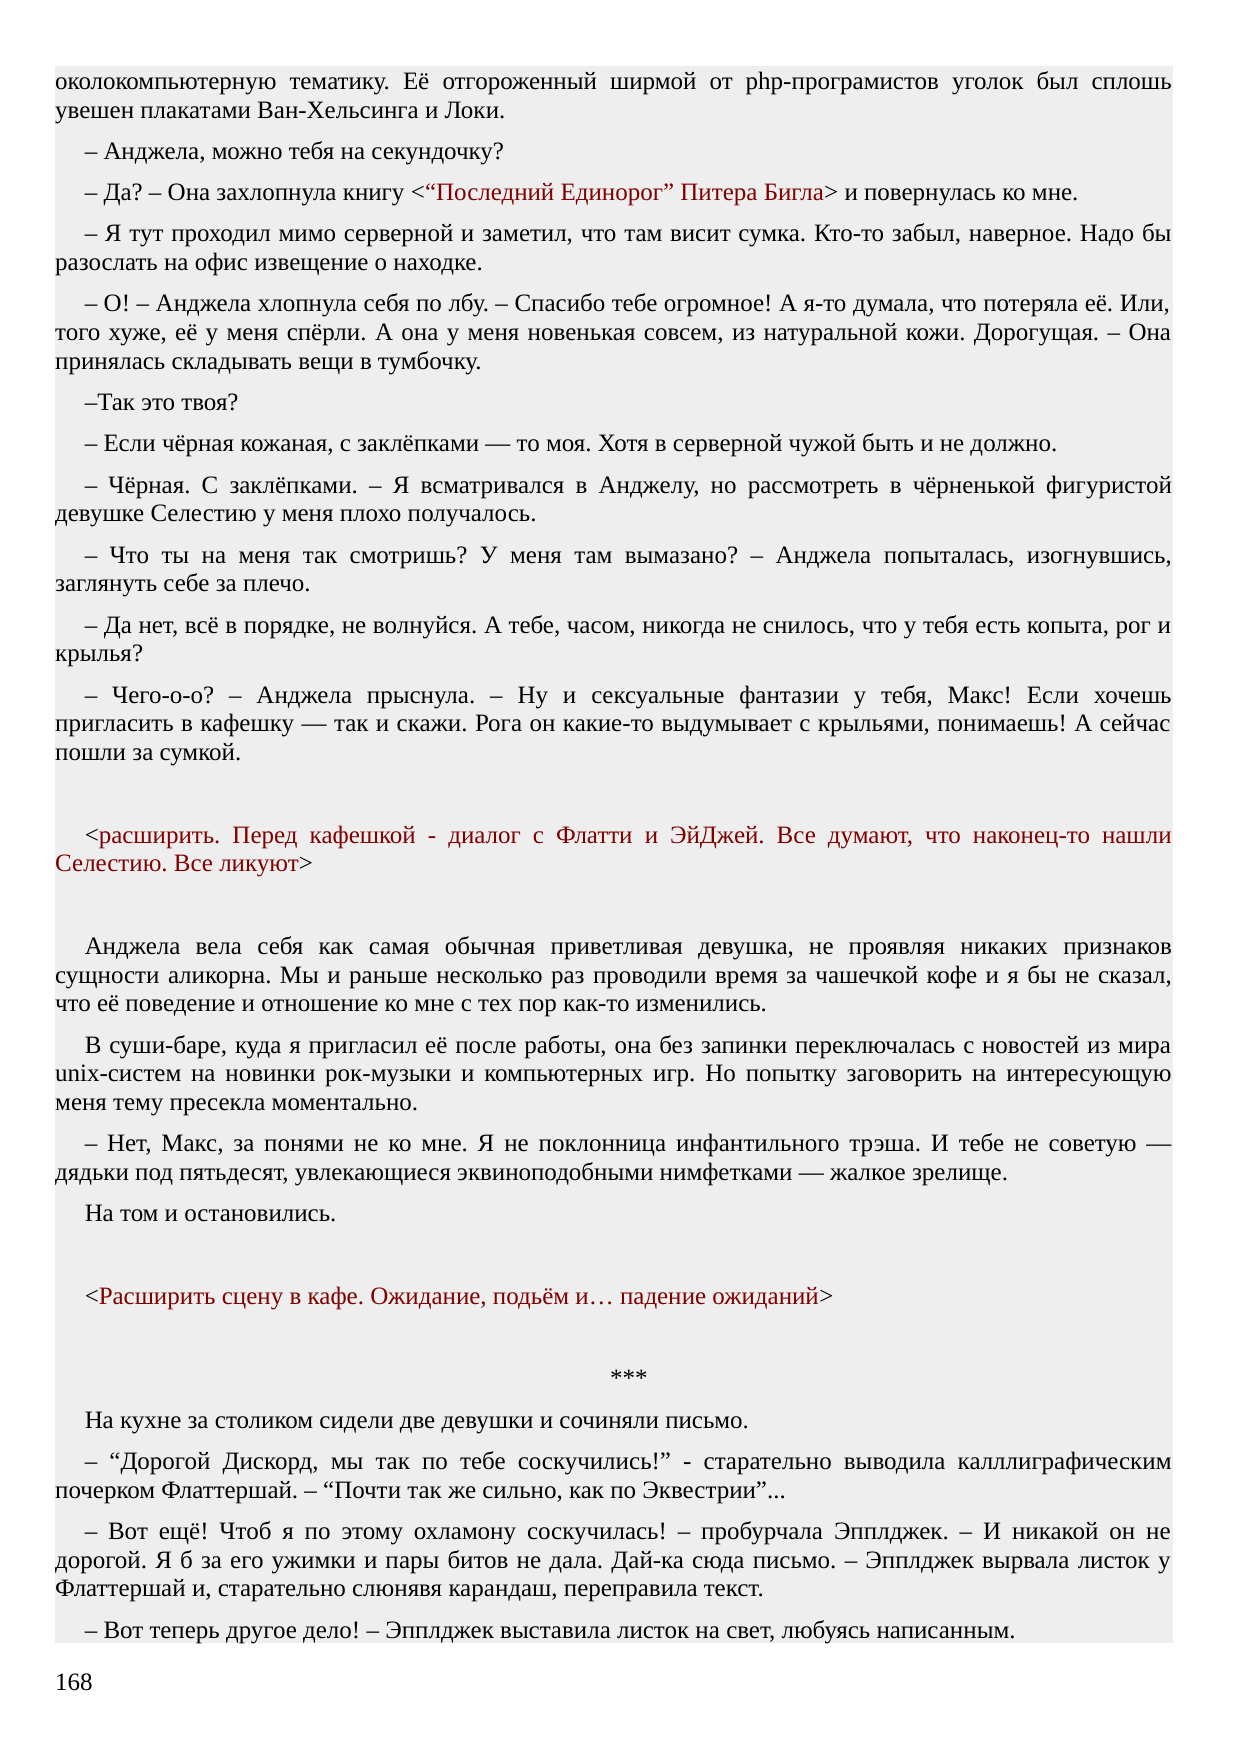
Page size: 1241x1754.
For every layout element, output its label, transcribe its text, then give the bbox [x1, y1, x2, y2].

text – Вот теперь другое дело! – Эпплджек выставила листок на свет, любуясь написанным. [55, 1615, 1173, 1643]
text – Да? – Она захлопнула книгу <“Последний Единорог” Питера Бигла> и повернулась ко мне. [55, 177, 1173, 206]
text В суши-баре, куда я пригласил её после работы, она без запинки переключалась с новостей из мира unix-систем на новинки рок-музыки и компьютерных игр. Но попытку заговорить на интересующую меня тему пресекла моментально. [55, 1030, 1173, 1116]
text – Я тут проходил мимо серверной и заметил, что там висит сумка. Кто-то забыл, наверное. Надо бы разослать на офис извещение о находке. [55, 218, 1173, 276]
text околокомпьютерную тематику. Её отгороженный ширмой от php-програмистов уголок был сплошь увешен плакатами Ван-Хельсинга и Локи. [55, 66, 1173, 123]
text *** [55, 1363, 1173, 1392]
text Анджела вела себя как самая обычная приветливая девушка, не проявляя никаких признаков сущности аликорна. Мы и раньше несколько раз проводили время за чашечкой кофе и я бы не сказал, что её поведение и отношение ко мне с тех пор как-то изменились. [55, 931, 1173, 1017]
text – Что ты на меня так смотришь? У меня там вымазано? – Анджела попыталась, изогнувшись, заглянуть себе за плечо. [55, 540, 1173, 597]
text – Если чёрная кожаная, с заклёпками — то моя. Хотя в серверной чужой быть и не должно. [55, 428, 1173, 457]
text –Так это твоя? [55, 387, 1173, 416]
text – Нет, Макс, за понями не ко мне. Я не поклонница инфантильного трэша. И тебе не советую — дядьки под пятьдесят, увлекающиеся эквиноподобными нимфетками — жалкое зрелище. [55, 1128, 1173, 1186]
text – Чего-о-о? – Анджела прыснула. – Ну и сексуальные фантазии у тебя, Макс! Если хочешь пригласить в кафешку — так и скажи. Рога он какие-то выдумывает с крыльями, понимаешь! А сейчас пошли за сумкой. [55, 680, 1173, 766]
text – Да нет, всё в порядке, не волнуйся. А тебе, часом, никогда не снилось, что у тебя есть копыта, рог и крылья? [55, 610, 1173, 667]
text На кухне за столиком сидели две девушки и сочиняли письмо. [55, 1405, 1173, 1433]
text <Расширить сцену в кафе. Ожидание, подьём и… падение ожиданий> [55, 1281, 1173, 1310]
text – Анджела, можно тебя на секундочку? [55, 136, 1173, 165]
text <расширить. Перед кафешкой - диалог с Флатти и ЭйДжей. Все думают, что наконец-то нашли Селестию. Все ликуют> [55, 820, 1173, 877]
text – “Дорогой Дискорд, мы так по тебе соскучились!” - старательно выводила калллиграфическим почерком Флаттершай. – “Почти так же сильно, как по Эквестрии”... [55, 1446, 1173, 1503]
text На том и остановились. [55, 1198, 1173, 1227]
text – О! – Анджела хлопнула себя по лбу. – Спасибо тебе огромное! А я-то думала, что потеряла её. Или, того хуже, её у меня спёрли. А она у меня новенькая совсем, из натуральной кожи. Дорогущая. – Она принялась складывать вещи в тумбочку. [55, 288, 1173, 375]
text – Вот ещё! Чтоб я по этому охламону соскучилась! – пробурчала Эпплджек. – И никакой он не дорогой. Я б за его ужимки и пары битов не дала. Дай-ка сюда письмо. – Эпплджек вырвала листок у Флаттершай и, старательно слюнявя карандаш, переправила текст. [55, 1516, 1173, 1602]
text – Чёрная. С заклёпками. – Я всматривался в Анджелу, но рассмотреть в чёрненькой фигуристой девушке Селестию у меня плохо получалось. [55, 470, 1173, 527]
